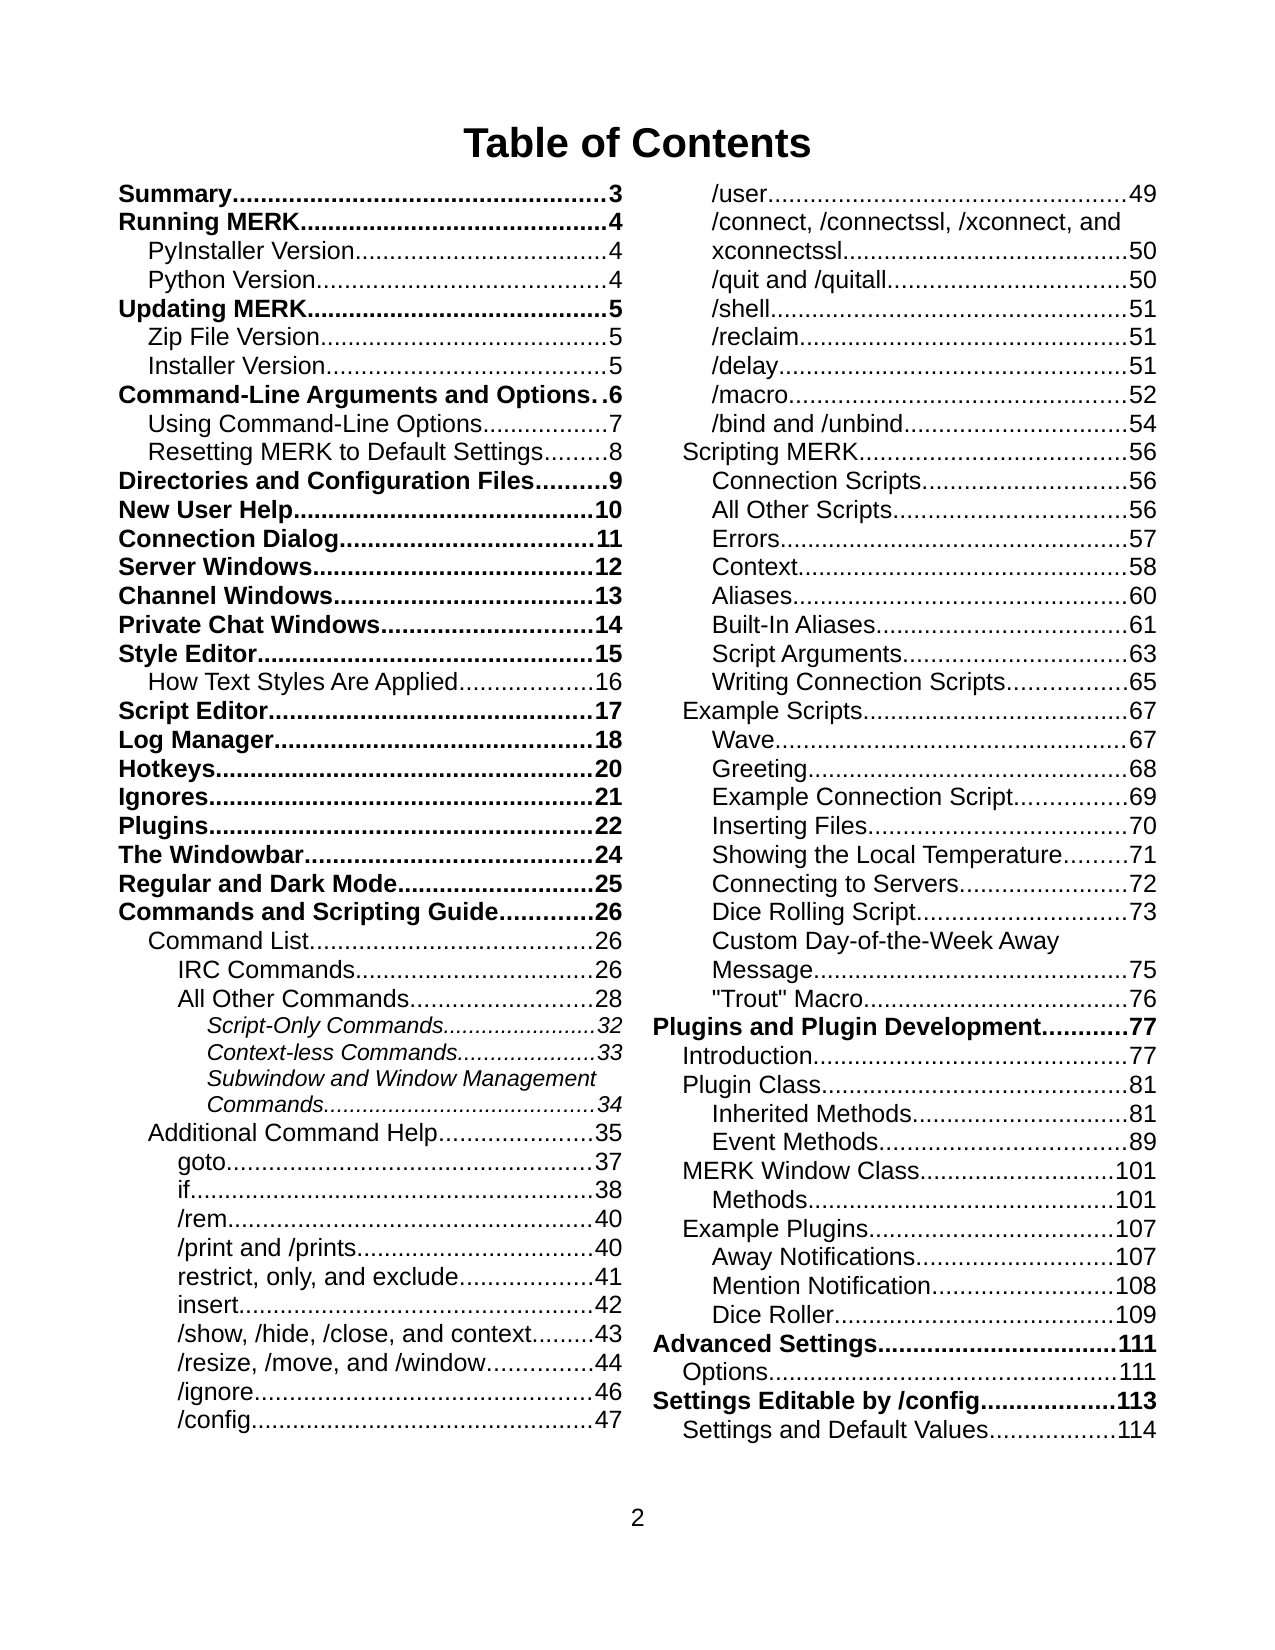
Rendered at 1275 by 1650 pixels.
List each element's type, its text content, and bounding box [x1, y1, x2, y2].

text Dice Rolling Script 73 [712, 897, 1157, 926]
text Hotkeys 20 [118, 753, 622, 782]
text Plugins and Plugin Development 77 [652, 1012, 1157, 1041]
text Directories and Configuration Files 9 [118, 466, 622, 495]
text Script Editor 17 [118, 696, 622, 725]
text Mention Notification 108 [712, 1271, 1157, 1300]
text "Trout" Macro 76 [712, 983, 1157, 1012]
text Server Windows 12 [118, 552, 622, 581]
text /show, /hide, /close, and context 43 [177, 1319, 622, 1348]
text restrict, only, and exclude 41 [177, 1261, 622, 1290]
text Plugins 22 [118, 811, 622, 840]
text Settings and Default Values 114 [682, 1415, 1157, 1443]
text Showing the Local Temperature 71 [712, 840, 1157, 868]
text /connect, /connectssl, /xconnect, and xconnectssl 50 [712, 207, 1157, 265]
text Introduction 77 [682, 1041, 1157, 1070]
text /reclaim 51 [712, 322, 1157, 351]
text New User Help 10 [118, 495, 622, 523]
text Options 111 [682, 1357, 1157, 1386]
text Running MERK 4 [118, 207, 622, 236]
text Dice Roller 109 [712, 1300, 1157, 1328]
text The Windowbar 24 [118, 840, 622, 868]
text /quit and /quitall 50 [712, 265, 1157, 293]
text MERK Window Class 101 [682, 1156, 1157, 1185]
text /user 49 [712, 178, 1157, 207]
text Regular and Dark Mode 25 [118, 868, 622, 897]
text /rem 40 [177, 1204, 622, 1233]
text /macro 52 [712, 380, 1157, 408]
text Subwindow and Window Management Commands 34 [207, 1065, 622, 1118]
text if 38 [177, 1175, 622, 1204]
text goto 37 [177, 1146, 622, 1175]
text Python Version 4 [148, 265, 622, 293]
text How Text Styles Are Applied 16 [148, 667, 622, 696]
text Inserting Files 70 [712, 811, 1157, 840]
text Script-Only Commands 32 [207, 1012, 622, 1039]
text /delay 51 [712, 351, 1157, 380]
text Built-In Aliases 61 [712, 610, 1157, 638]
text Style Editor 15 [118, 638, 622, 667]
text IRC Commands 26 [177, 955, 622, 983]
text Connection Scripts 56 [712, 466, 1157, 495]
text Away Notifications 107 [712, 1242, 1157, 1271]
text Command List 26 [148, 926, 622, 955]
text /ignore 46 [177, 1376, 622, 1405]
text Summary 3 [118, 178, 622, 207]
text /shell 51 [712, 293, 1157, 322]
text Writing Connection Scripts 65 [712, 667, 1157, 696]
text Wave 67 [712, 725, 1157, 753]
text Connection Dialog 11 [118, 523, 622, 552]
text Advanced Settings 111 [652, 1328, 1157, 1357]
text Errors 57 [712, 523, 1157, 552]
text Greeting 68 [712, 753, 1157, 782]
text Installer Version 5 [148, 351, 622, 380]
text insert 42 [177, 1290, 622, 1319]
text Aliases 60 [712, 581, 1157, 610]
text Resetting MERK to Default Settings 8 [148, 437, 622, 466]
text Plugin Class 81 [682, 1070, 1157, 1098]
text Scripting MERK 56 [682, 437, 1157, 466]
text Inherited Methods 81 [712, 1098, 1157, 1127]
text Example Scripts 67 [682, 696, 1157, 725]
text Settings Editable by /config 113 [652, 1386, 1157, 1415]
text Ignores 21 [118, 782, 622, 811]
subtitle Table of Contents [118, 118, 1157, 166]
text PyInstaller Version 4 [148, 236, 622, 265]
text Log Manager 18 [118, 725, 622, 753]
text Private Chat Windows 14 [118, 610, 622, 638]
text Context 58 [712, 552, 1157, 581]
text /bind and /unbind 54 [712, 408, 1157, 437]
text Connecting to Servers 72 [712, 868, 1157, 897]
text /config 47 [177, 1405, 622, 1434]
text Example Plugins 107 [682, 1213, 1157, 1242]
text Channel Windows 13 [118, 581, 622, 610]
text /print and /prints 40 [177, 1233, 622, 1261]
text Updating MERK 5 [118, 293, 622, 322]
text All Other Scripts 56 [712, 495, 1157, 523]
text Using Command-Line Options 7 [148, 408, 622, 437]
text Additional Command Help 35 [148, 1118, 622, 1146]
text Event Methods 89 [712, 1127, 1157, 1156]
text Commands and Scripting Guide 26 [118, 897, 622, 926]
text Example Connection Script 69 [712, 782, 1157, 811]
text Context-less Commands 33 [207, 1039, 622, 1065]
text Custom Day-of-the-Week Away Message 75 [712, 926, 1157, 983]
text Methods 101 [712, 1185, 1157, 1213]
text /resize, /move, and /window 44 [177, 1348, 622, 1376]
text All Other Commands 28 [177, 983, 622, 1012]
text Script Arguments 63 [712, 638, 1157, 667]
text Command-Line Arguments and Options 6 [118, 380, 622, 408]
text Zip File Version 5 [148, 322, 622, 351]
